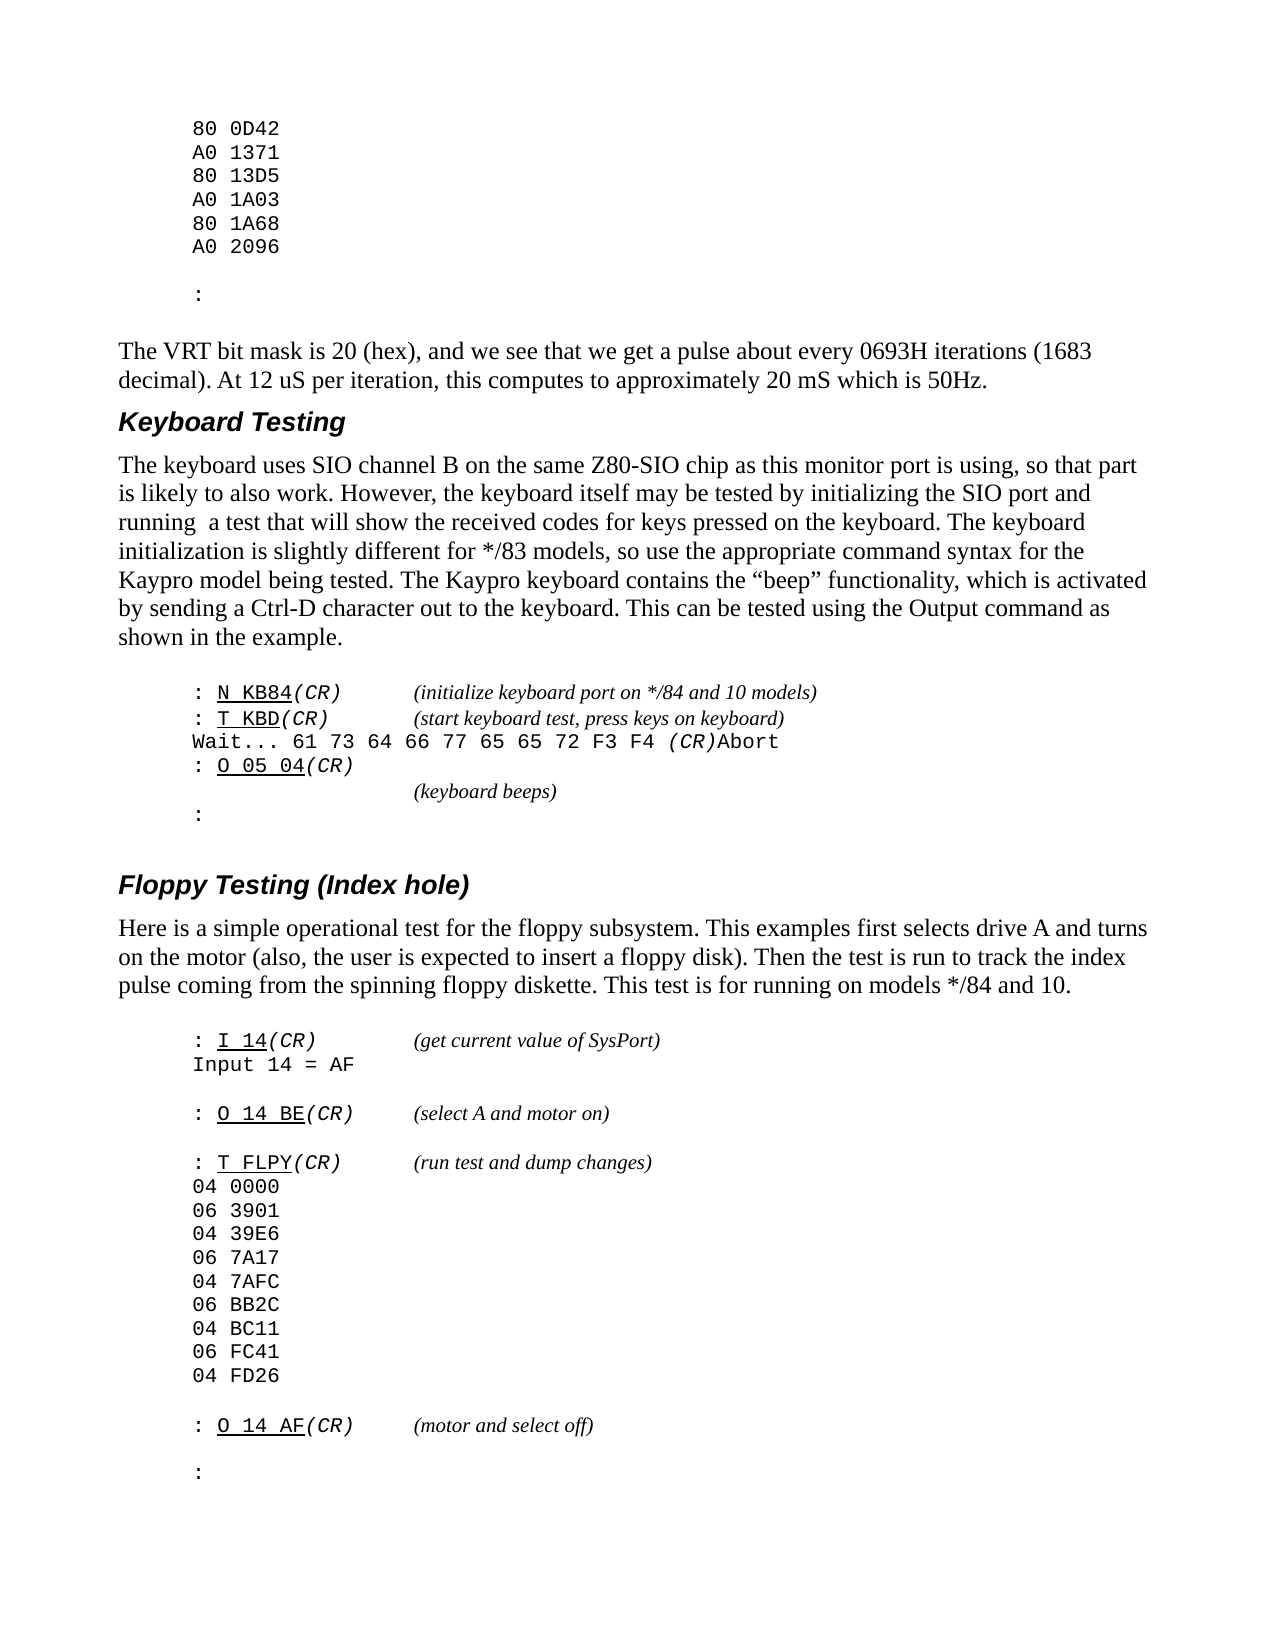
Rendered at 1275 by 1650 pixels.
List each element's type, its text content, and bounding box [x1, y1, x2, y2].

text 06 7A17 [192, 1247, 1157, 1271]
subtitle Floppy Testing (Index hole) [118, 869, 1157, 900]
text The keyboard uses SIO channel B on the same Z80-SIO chip as this monitor port is using, so that part is likely to also work. However, the keyboard itself may be tested by initializing the SIO port and running a test that will show the received codes for keys pressed on the keyboard. The keyboard initialization is slightly different for */83 models, so use the appropriate command syntax for the Kaypro model being tested. The Kaypro keyboard contains the “beep” functionality, which is activated by sending a Ctrl-D character out to the keyboard. This can be tested using the Output command as shown in the example. [118, 450, 1157, 651]
text : T KBD(CR) (start keyboard test, press keys on keyboard) [192, 706, 1157, 731]
text A0 1A03 [192, 189, 1157, 213]
text 06 FC41 [192, 1342, 1157, 1365]
text : O 14 AF(CR) (motor and select off) [192, 1412, 1157, 1438]
text 04 7AFC [192, 1271, 1157, 1294]
text Here is a simple operational test for the floppy subsystem. This examples first selects drive A and turns on the motor (also, the user is expected to insert a floppy disk). Then the test is run to track the index pulse coming from the spinning floppy diskette. This test is for running on models */84 and 10. [118, 913, 1157, 999]
text : [192, 284, 1157, 307]
text : O 05 04(CR) [192, 755, 1157, 778]
text 04 39E6 [192, 1223, 1157, 1247]
text 04 BC11 [192, 1318, 1157, 1342]
text 06 3901 [192, 1200, 1157, 1223]
text Wait... 61 73 64 66 77 65 65 72 F3 F4 (CR)Abort [192, 731, 1157, 755]
text (keyboard beeps) [192, 778, 1157, 804]
text Input 14 = AF [192, 1054, 1157, 1077]
text A0 1371 [192, 142, 1157, 165]
subtitle Keyboard Testing [118, 406, 1157, 437]
text A0 2096 [192, 236, 1157, 260]
text : [192, 804, 1157, 828]
text : O 14 BE(CR) (select A and motor on) [192, 1101, 1157, 1127]
text 04 0000 [192, 1176, 1157, 1200]
text : T FLPY(CR) (run test and dump changes) [192, 1150, 1157, 1176]
text 80 13D5 [192, 165, 1157, 189]
text 80 1A68 [192, 213, 1157, 236]
text 80 0D42 [192, 118, 1157, 142]
text : I 14(CR) (get current value of SysPort) [192, 1028, 1157, 1054]
text 04 FD26 [192, 1365, 1157, 1389]
text The VRT bit mask is 20 (hex), and we see that we get a pulse about every 0693H iterations (1683 decimal). At 12 uS per iteration, this computes to approximately 20 mS which is 50Hz. [118, 336, 1157, 393]
text : N KB84(CR) (initialize keyboard port on */84 and 10 models) [192, 680, 1157, 706]
text : [192, 1462, 1157, 1486]
text 06 BB2C [192, 1294, 1157, 1318]
